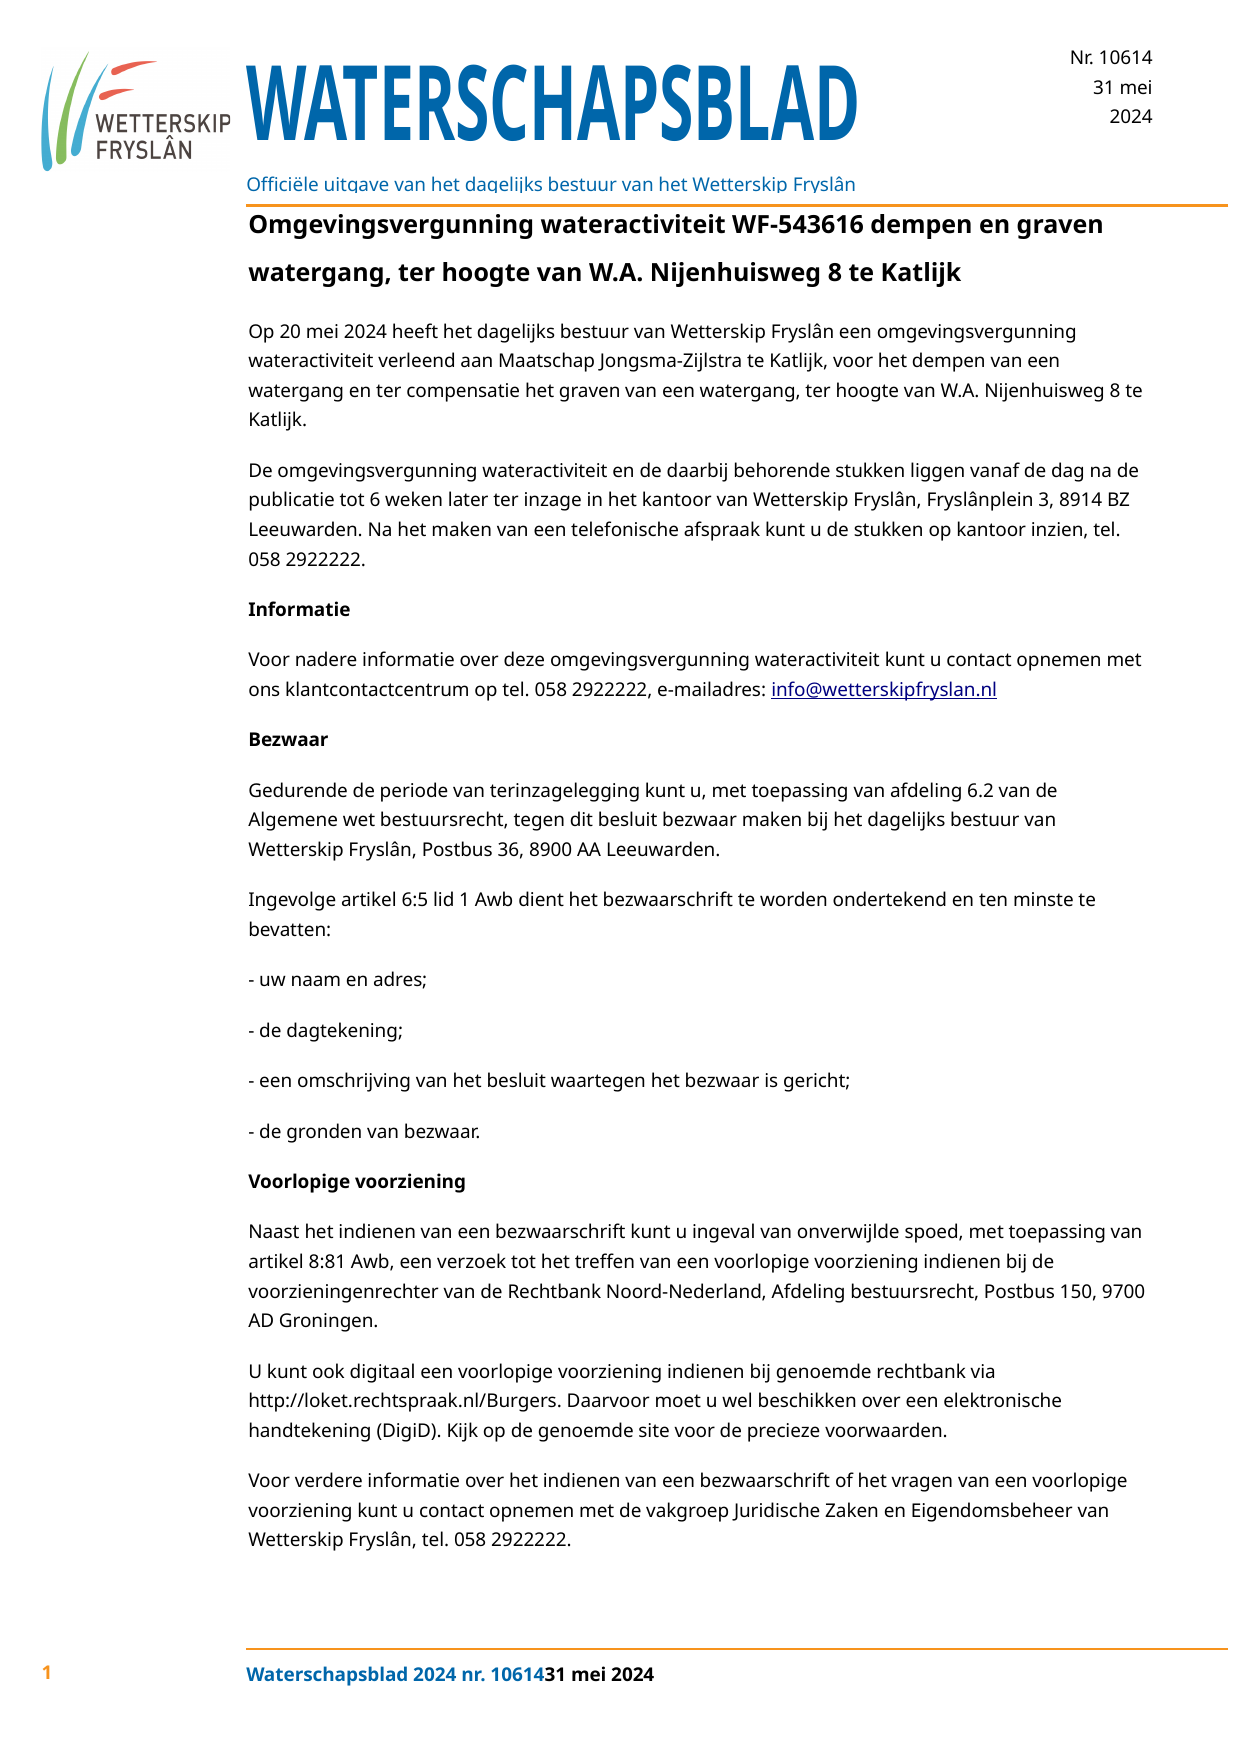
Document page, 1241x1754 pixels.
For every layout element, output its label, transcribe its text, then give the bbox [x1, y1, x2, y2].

text Gedurende de periode van terinzagelegging kunt u, met toepassing van afdeling 6.2 van de Algemene wet bestuursrecht, tegen dit besluit bezwaar maken bij het dagelijks bestuur van Wetterskip Fryslân, Postbus 36, 8900 AA Leeuwarden. [248, 777, 1152, 862]
text Voor verdere informatie over het indienen van een bezwaarschrift of het vragen van een voorlopige voorziening kunt u contact opnemen met de vakgroep Juridische Zaken en Eigendomsbeheer van Wetterskip Fryslân, tel. 058 2922222. [248, 1467, 1152, 1552]
text Ingevolge artikel 6:5 lid 1 Awb dient het bezwaarschrift te worden ondertekend en ten minste te bevatten: [248, 887, 1152, 942]
text Informatie [248, 596, 1152, 622]
text Omgevingsvergunning wateractiviteit WF-543616 dempen en graven watergang, ter hoogte van W.A. Nijenhuisweg 8 te Katlijk [248, 207, 1152, 288]
text - uw naam en adres; [248, 967, 1152, 992]
text Naast het indienen van een bezwaarschrift kunt u ingeval van onverwijlde spoed, met toepassing van artikel 8:81 Awb, een verzoek tot het treffen van een voorlopige voorziening indienen bij de voorzieningenrechter van de Rechtbank Noord-Nederland, Afdeling bestuursrecht, Postbus 150, 9700 AD Groningen. [248, 1219, 1152, 1333]
text - de gronden van bezwaar. [248, 1118, 1152, 1144]
text Op 20 mei 2024 heeft het dagelijks bestuur van Wetterskip Fryslân een omgevingsvergunning wateractiviteit verleend aan Maatschap Jongsma-Zijlstra te Katlijk, voor het dempen van een watergang en ter compensatie het graven van een watergang, ter hoogte van W.A. Nijenhuisweg 8 te Katlijk. [248, 318, 1152, 432]
text - een omschrijving van het besluit waartegen het bezwaar is gericht; [248, 1067, 1152, 1093]
text Bezwaar [248, 727, 1152, 752]
text Voor nadere informatie over deze omgevingsvergunning wateractiviteit kunt u contact opnemen met ons klantcontactcentrum op tel. 058 2922222, e-mailadres: info@wetterskipfryslan.nl [248, 647, 1152, 702]
picture [41, 47, 231, 172]
text De omgevingsvergunning wateractiviteit en de daarbij behorende stukken liggen vanaf de dag na de publicatie tot 6 weken later ter inzage in het kantoor van Wetterskip Fryslân, Fryslânplein 3, 8914 BZ Leeuwarden. Na het maken van een telefonische afspraak kunt u de stukken op kantoor inzien, tel. 058 2922222. [248, 457, 1152, 572]
text Voorlopige voorziening [248, 1168, 1152, 1194]
text U kunt ook digitaal een voorlopige voorziening indienen bij genoemde rechtbank via http://loket.rechtspraak.nl/Burgers. Daarvoor moet u wel beschikken over een elektronische handtekening (DigiD). Kijk op de genoemde site voor de precieze voorwaarden. [248, 1358, 1152, 1443]
text - de dagtekening; [248, 1017, 1152, 1043]
